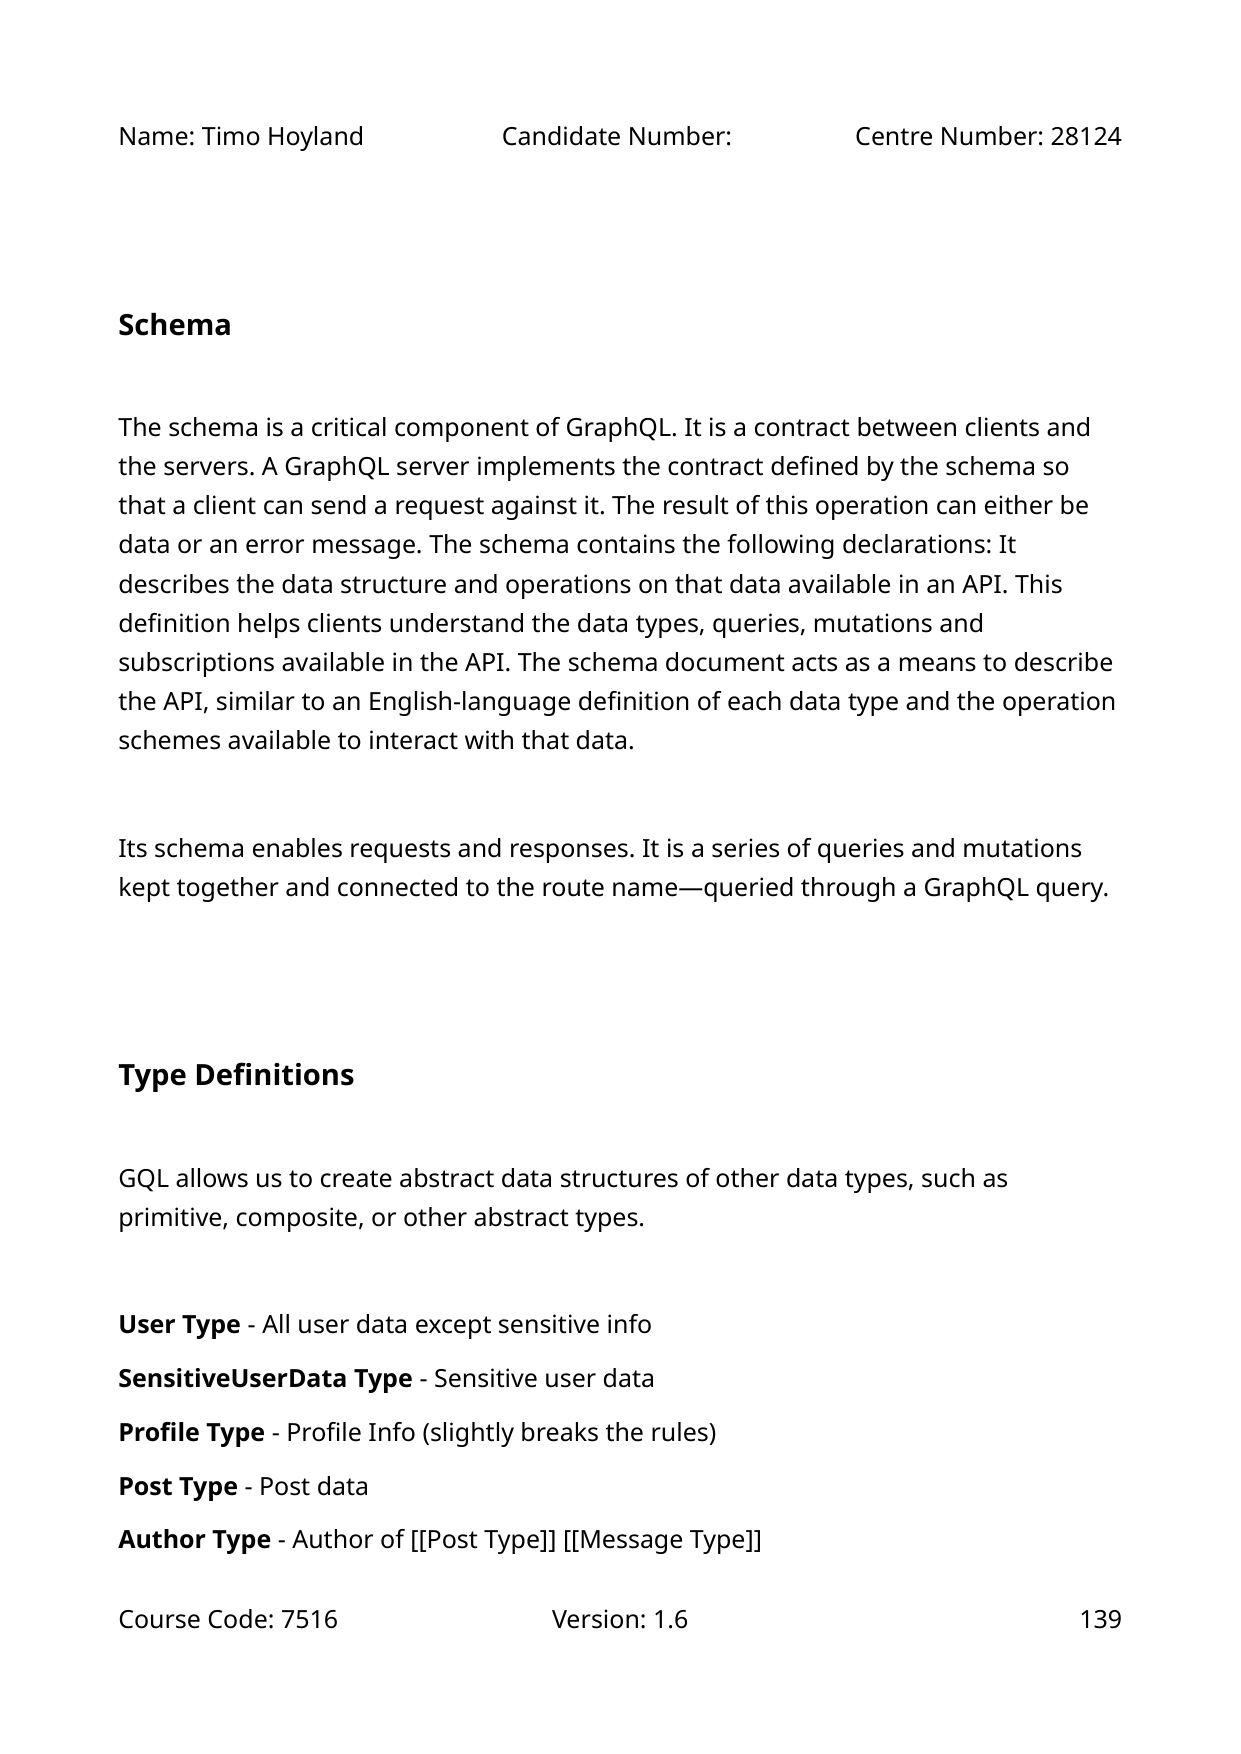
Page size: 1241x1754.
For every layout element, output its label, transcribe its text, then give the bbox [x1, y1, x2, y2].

text GQL allows us to create abstract data structures of other data types, such as primitive, composite, or other abstract types. [118, 1160, 1122, 1233]
text Its schema enables requests and responses. It is a series of queries and mutations kept together and connected to the route name—queried through a GraphQL query. [118, 831, 1122, 904]
text Profile Type - Profile Info (slightly breaks the rules) [118, 1414, 1122, 1448]
subtitle Schema [118, 304, 1122, 343]
text SensitiveUserData Type - Sensitive user data [118, 1361, 1122, 1395]
text The schema is a critical component of GraphQL. It is a contract between clients and the servers. A GraphQL server implements the contract defined by the schema so that a client can send a request against it. The result of this operation can either be data or an error message. The schema contains the following declarations: It describes the data structure and operations on that data available in an API. This definition helps clients understand the data types, queries, mutations and subscriptions available in the API. The schema document acts as a means to describe the API, similar to an English-language definition of each data type and the operation schemes available to interact with that data. [118, 410, 1122, 757]
text Post Type - Post data [118, 1468, 1122, 1502]
subtitle Type Definitions [118, 1054, 1122, 1094]
text User Type - All user data except sensitive info [118, 1307, 1122, 1341]
text Author Type - Author of [[Post Type]] [[Message Type]] [118, 1522, 1122, 1556]
